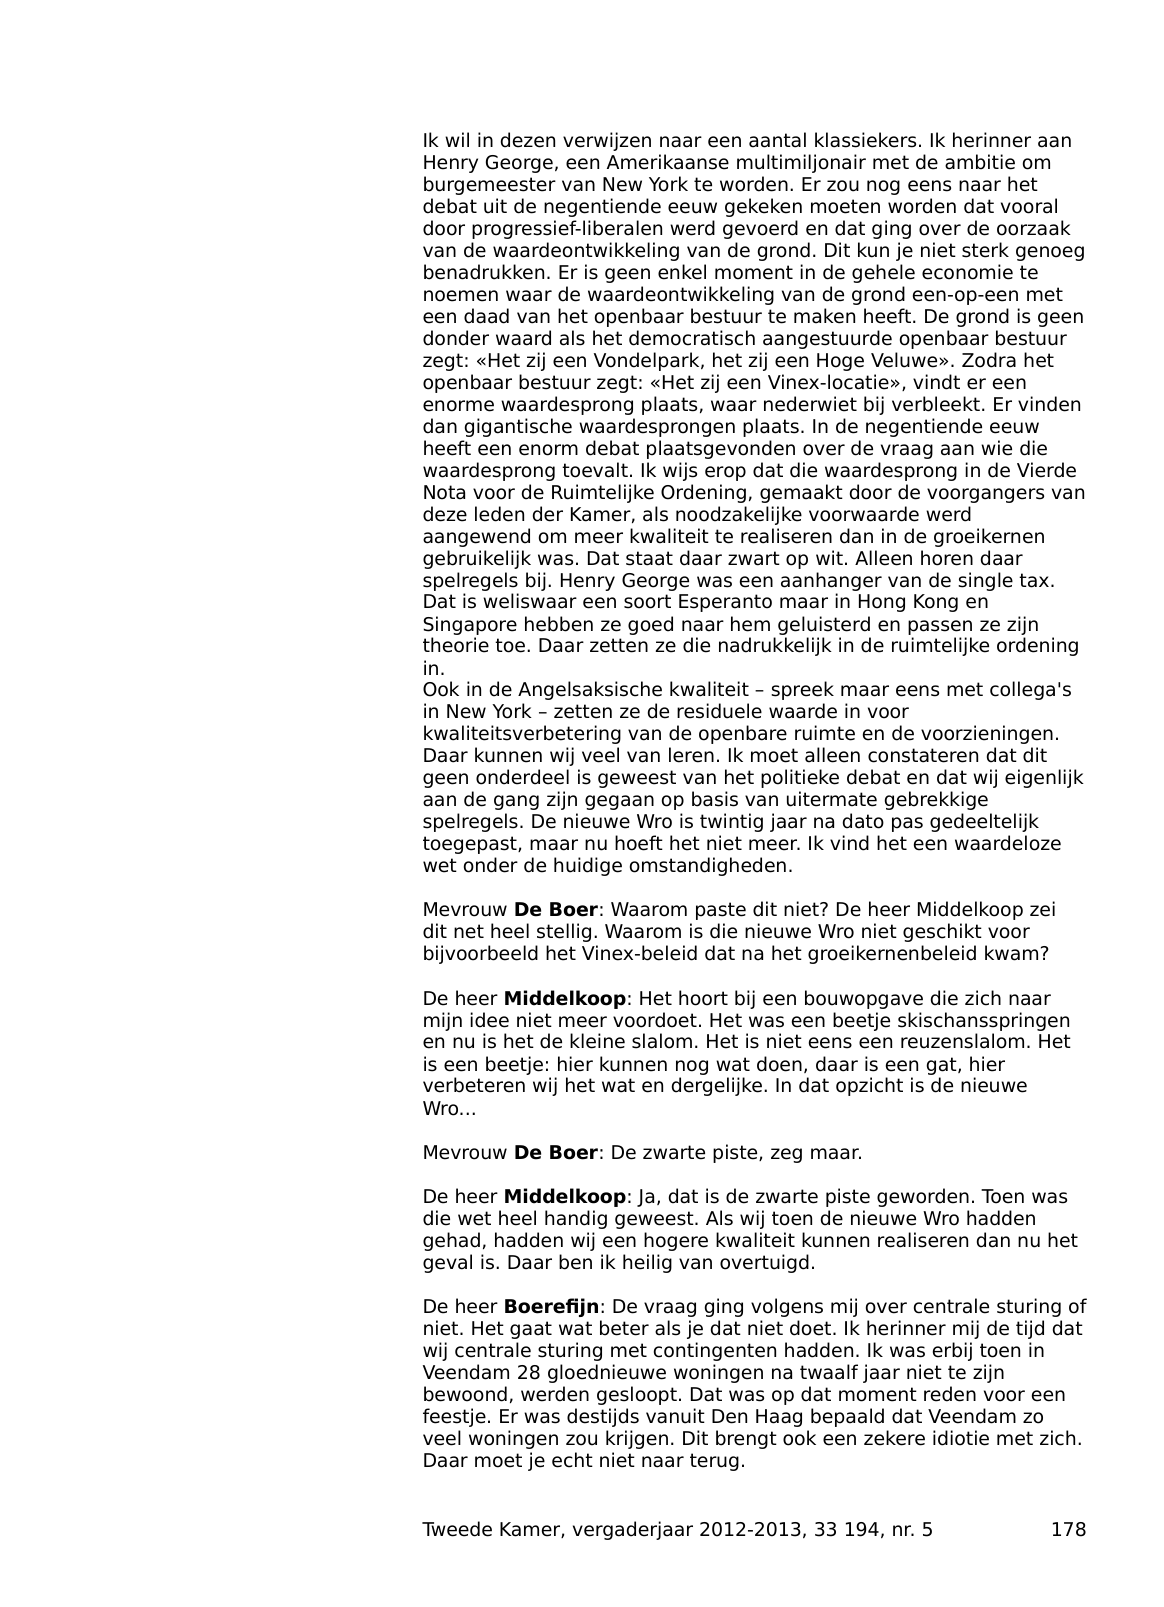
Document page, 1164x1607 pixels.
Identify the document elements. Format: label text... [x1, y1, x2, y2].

text De heer Middelkoop: Ja, dat is de zwarte piste geworden. Toen was die wet heel handig geweest. Als wij toen de nieuwe Wro hadden gehad, hadden wij een hogere kwaliteit kunnen realiseren dan nu het geval is. Daar ben ik heilig van overtuigd. [422, 1186, 1087, 1274]
text Ik wil in dezen verwijzen naar een aantal klassiekers. Ik herinner aan Henry George, een Amerikaanse multimiljonair met de ambitie om burgemeester van New York te worden. Er zou nog eens naar het debat uit de negentiende eeuw gekeken moeten worden dat vooral door progressief-liberalen werd gevoerd en dat ging over de oorzaak van de waardeontwikkeling van de grond. Dit kun je niet sterk genoeg benadrukken. Er is geen enkel moment in de gehele economie te noemen waar de waardeontwikkeling van de grond een-op-een met een daad van het openbaar bestuur te maken heeft. De grond is geen donder waard als het democratisch aangestuurde openbaar bestuur zegt: «Het zij een Vondelpark, het zij een Hoge Veluwe». Zodra het openbaar bestuur zegt: «Het zij een Vinex-locatie», vindt er een enorme waardesprong plaats, waar nederwiet bij verbleekt. Er vinden dan gigantische waardesprongen plaats. In de negentiende eeuw heeft een enorm debat plaatsgevonden over de vraag aan wie die waardesprong toevalt. Ik wijs erop dat die waardesprong in de Vierde Nota voor de Ruimtelijke Ordening, gemaakt door de voorgangers van deze leden der Kamer, als noodzakelijke voorwaarde werd aangewend om meer kwaliteit te realiseren dan in de groeikernen gebruikelijk was. Dat staat daar zwart op wit. Alleen horen daar spelregels bij. Henry George was een aanhanger van de single tax. Dat is weliswaar een soort Esperanto maar in Hong Kong en Singapore hebben ze goed naar hem geluisterd en passen ze zijn theorie toe. Daar zetten ze die nadrukkelijk in de ruimtelijke ordening in. [422, 130, 1087, 679]
text De heer Middelkoop: Het hoort bij een bouwopgave die zich naar mijn idee niet meer voordoet. Het was een beetje skischansspringen en nu is het de kleine slalom. Het is niet eens een reuzenslalom. Het is een beetje: hier kunnen nog wat doen, daar is een gat, hier verbeteren wij het wat en dergelijke. In dat opzicht is de nieuwe Wro... [422, 987, 1087, 1119]
text Mevrouw De Boer: Waarom paste dit niet? De heer Middelkoop zei dit net heel stellig. Waarom is die nieuwe Wro niet geschikt voor bijvoorbeeld het Vinex-beleid dat na het groeikernenbeleid kwam? [422, 899, 1087, 965]
text Ook in de Angelsaksische kwaliteit – spreek maar eens met collega's in New York – zetten ze de residuele waarde in voor kwaliteitsverbetering van de openbare ruimte en de voorzieningen. Daar kunnen wij veel van leren. Ik moet alleen constateren dat dit geen onderdeel is geweest van het politieke debat en dat wij eigenlijk aan de gang zijn gegaan op basis van uitermate gebrekkige spelregels. De nieuwe Wro is twintig jaar na dato pas gedeeltelijk toegepast, maar nu hoeft het niet meer. Ik vind het een waardeloze wet onder de huidige omstandigheden. [422, 679, 1087, 877]
text Mevrouw De Boer: De zwarte piste, zeg maar. [422, 1142, 1087, 1163]
text De heer Boerefijn: De vraag ging volgens mij over centrale sturing of niet. Het gaat wat beter als je dat niet doet. Ik herinner mij de tijd dat wij centrale sturing met contingenten hadden. Ik was erbij toen in Veendam 28 gloednieuwe woningen na twaalf jaar niet te zijn bewoond, werden gesloopt. Dat was op dat moment reden voor een feestje. Er was destijds vanuit Den Haag bepaald dat Veendam zo veel woningen zou krijgen. Dit brengt ook een zekere idiotie met zich. Daar moet je echt niet naar terug. [422, 1296, 1087, 1472]
